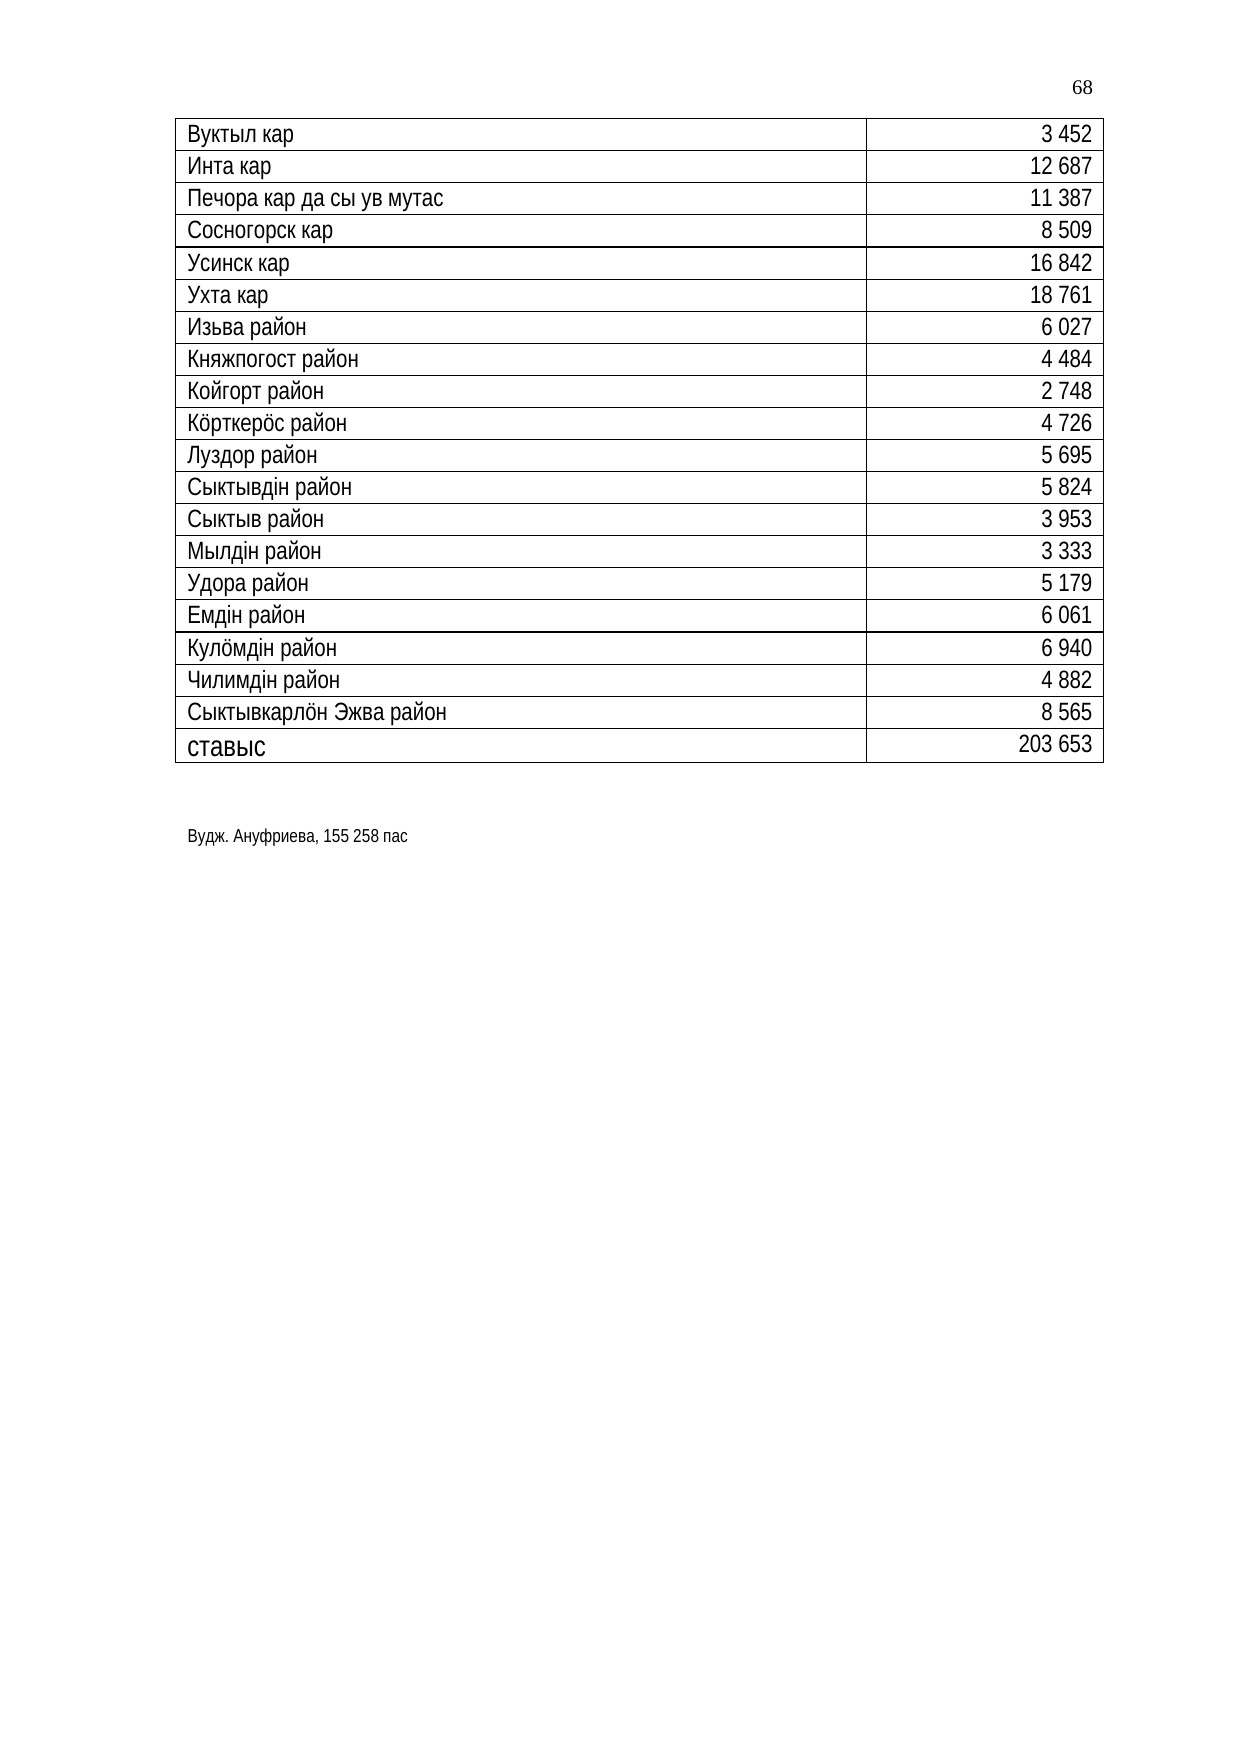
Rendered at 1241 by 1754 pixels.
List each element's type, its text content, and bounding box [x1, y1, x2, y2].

table_cell Емдiн район [176, 600, 866, 631]
table_cell 18 761 [867, 280, 1103, 311]
table_cell [1104, 503, 1148, 535]
table_cell [1104, 118, 1148, 150]
table_cell 3 452 [867, 119, 1103, 150]
table_cell 5 824 [867, 472, 1103, 503]
table_cell [1104, 535, 1148, 567]
table_cell Койгорт район [176, 376, 866, 407]
table_cell 4 726 [867, 408, 1103, 439]
table_cell Инта кар [176, 151, 866, 182]
table_cell 3 333 [867, 536, 1103, 567]
table_cell [1104, 696, 1148, 728]
table_cell [1104, 567, 1148, 599]
table_cell 5 179 [867, 568, 1103, 599]
table_cell 5 695 [867, 440, 1103, 471]
table_cell [1104, 375, 1148, 407]
table_cell ставыс [176, 729, 866, 762]
table_cell Ухта кар [176, 280, 866, 311]
table_cell [1104, 343, 1148, 375]
table_cell Удора район [176, 568, 866, 599]
table_cell Кулöмдiн район [176, 633, 866, 663]
table_cell Луздор район [176, 440, 866, 471]
table_cell Сыктыв район [176, 504, 866, 535]
table_cell Чилимдiн район [176, 665, 866, 696]
table_cell 4 882 [867, 665, 1103, 696]
table_cell Княжпогост район [176, 344, 866, 375]
table_cell Сыктывкарлöн Эжва район [176, 697, 866, 728]
table_cell [1104, 246, 1148, 278]
table_cell 12 687 [867, 151, 1103, 182]
table_cell [1104, 471, 1148, 503]
table_cell 2 748 [867, 376, 1103, 407]
table_cell Печора кар да сы ув мутас [176, 183, 866, 214]
table_cell [1104, 407, 1148, 439]
table_cell [1104, 728, 1148, 762]
table_cell [1104, 664, 1148, 696]
table_cell Мылдiн район [176, 536, 866, 567]
table_cell 4 484 [867, 344, 1103, 375]
table_cell 8 565 [867, 697, 1103, 728]
table_cell [1104, 150, 1148, 182]
table_cell [1104, 214, 1148, 246]
table_cell 11 387 [867, 183, 1103, 214]
table_cell Вуктыл кар [176, 119, 866, 150]
table_cell [1104, 599, 1148, 631]
table_cell 6 940 [867, 633, 1103, 663]
table_cell Сосногорск кар [176, 215, 866, 246]
table_cell 3 953 [867, 504, 1103, 535]
text Вудж. Ануфриева, 155 258 пас [187, 825, 1093, 847]
table_cell [1104, 279, 1148, 311]
table_cell Изьва район [176, 312, 866, 343]
table_cell Усинск кар [176, 248, 866, 278]
table_cell [1104, 631, 1148, 663]
table_cell Кöрткерöс район [176, 408, 866, 439]
table_cell [1104, 182, 1148, 214]
table_cell 8 509 [867, 215, 1103, 246]
table_cell 16 842 [867, 248, 1103, 278]
table_cell 6 027 [867, 312, 1103, 343]
table_cell 203 653 [867, 729, 1103, 762]
table_cell 6 061 [867, 600, 1103, 631]
table_cell [1104, 311, 1148, 343]
table_cell Сыктывдiн район [176, 472, 866, 503]
table_cell [1104, 439, 1148, 471]
